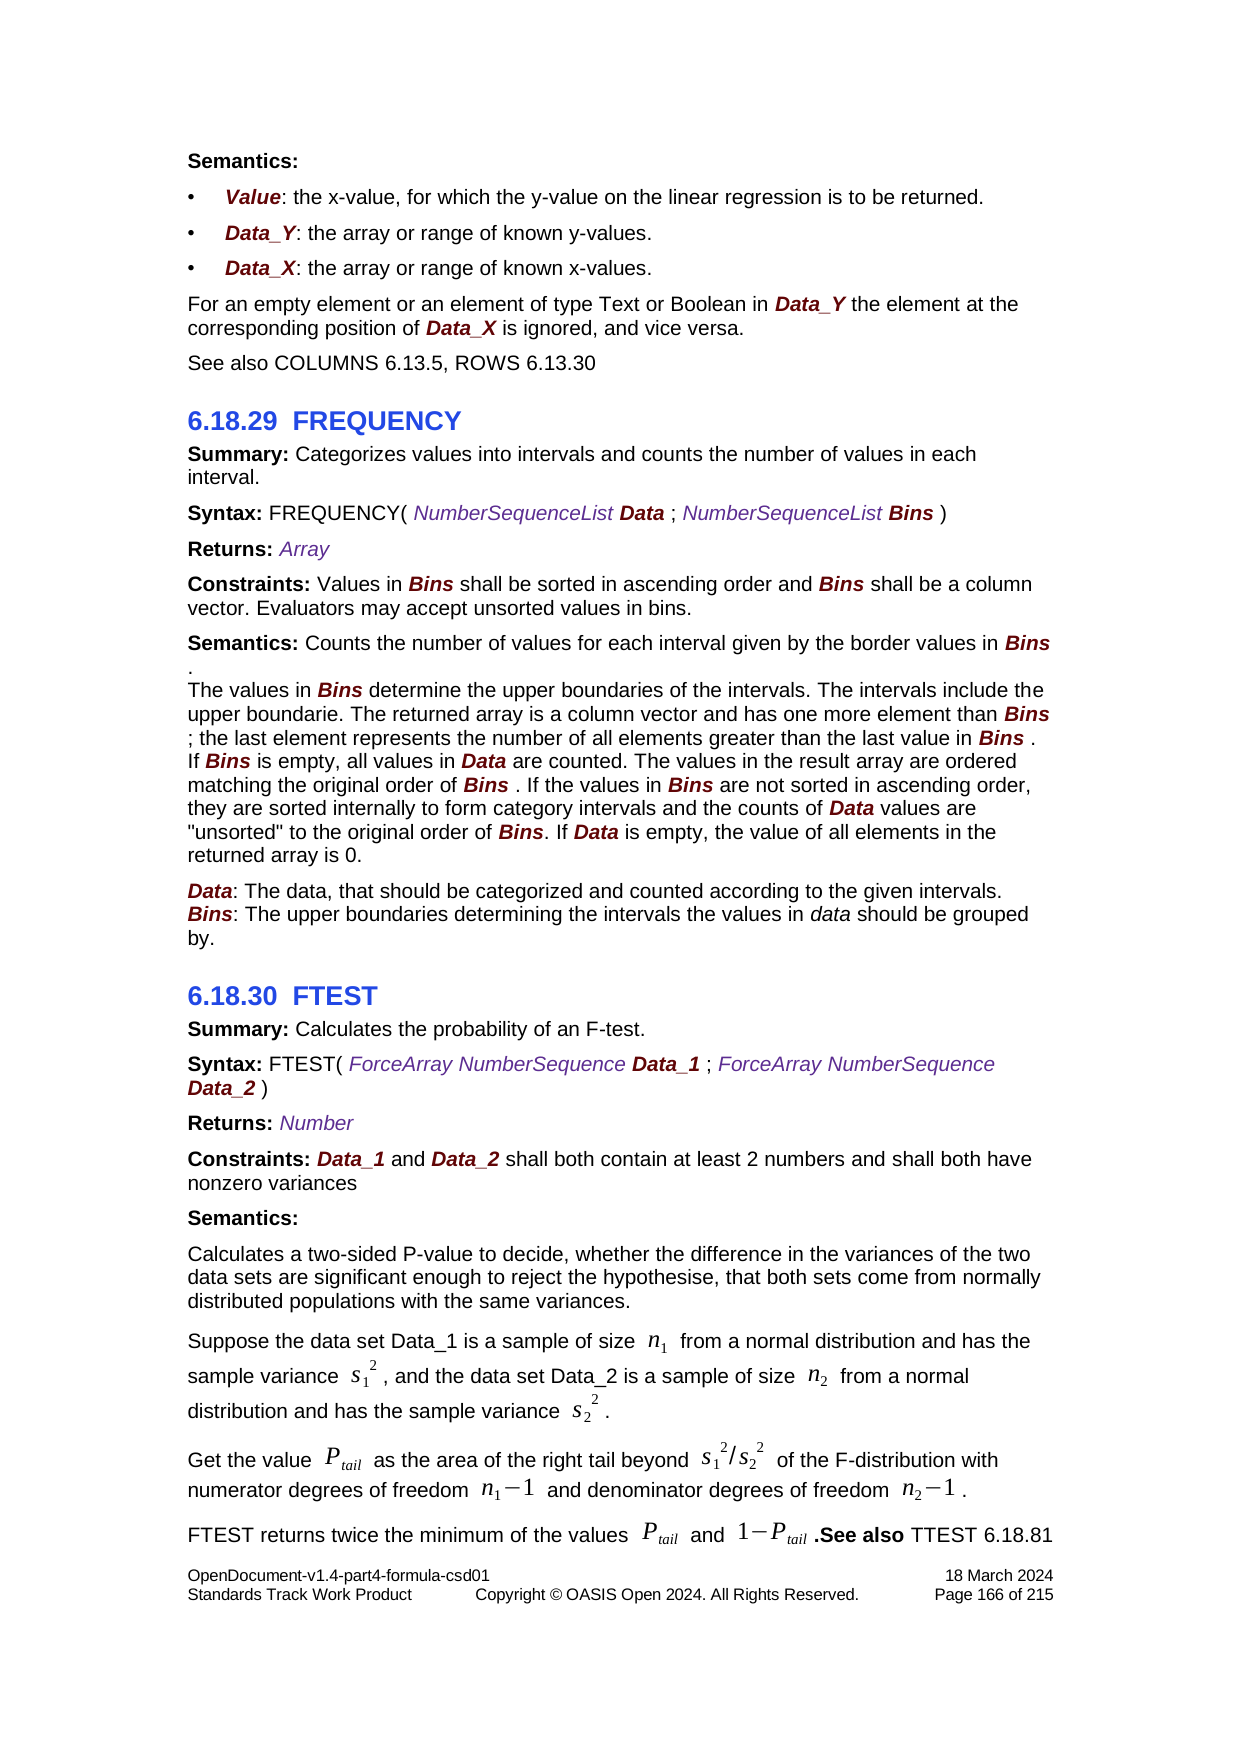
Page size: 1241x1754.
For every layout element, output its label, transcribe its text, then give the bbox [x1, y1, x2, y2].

text For an empty element or an element of type Text or Boolean in Data_Y the element at the corresponding position of Data_X is ignored, and vice versa. [187, 292, 1053, 339]
text See also COLUMNS 6.13.5, ROWS 6.13.30 [187, 352, 1053, 375]
list Value: the x-value, for which the y-value on the linear regression is to be returned. [187, 186, 1053, 209]
text Suppose the data set Data_1 is a sample of size from a normal distribution and has the sample variance , and the data set Data_2 is a sample of size from a normal distribution and has the sample variance . [187, 1325, 1053, 1426]
list Data_Y: the array or range of known y-values. [187, 221, 1053, 245]
text Syntax: FTEST( ForceArray NumberSequence Data_1 ; ForceArray NumberSequence Data_2 ) [187, 1053, 1053, 1100]
text Semantics: [187, 150, 1053, 173]
text Calculates a two-sided P-value to decide, whether the difference in the variances of the two data sets are significant enough to reject the hypothesise, that both sets come from normally distributed populations with the same variances. [187, 1242, 1053, 1313]
text FTEST returns twice the minimum of the values and .See also TTEST 6.18.81 [187, 1517, 1053, 1548]
text Syntax: FREQUENCY( NumberSequenceList Data ; NumberSequenceList Bins ) [187, 501, 1053, 525]
text Returns: Number [187, 1112, 1053, 1135]
text Constraints: Data_1 and Data_2 shall both contain at least 2 numbers and shall both have nonzero variances [187, 1147, 1053, 1194]
list Data_X: the array or range of known x-values. [187, 257, 1053, 280]
text Returns: Array [187, 537, 1053, 561]
text Semantics: Counts the number of values for each interval given by the border values in Bins . The values in Bins determine the upper boundaries of the intervals. The intervals include the upper boundarie. The returned array is a column vector and has one more element than Bins ; the last element represents the number of all elements greater than the last value in Bins . If Bins is empty, all values in Data are counted. The values in the result array are ordered matching the original order of Bins . If the values in Bins are not sorted in ascending order, they are sorted internally to form category intervals and the counts of Data values are "unsorted" to the original order of Bins. If Data is empty, the value of all elements in the returned array is 0. [187, 632, 1053, 867]
text Data: The data, that should be categorized and counted according to the given intervals. Bins: The upper boundaries determining the intervals the values in data should be grouped by. [187, 879, 1053, 950]
text Semantics: [187, 1207, 1053, 1230]
subtitle FTEST [187, 981, 1053, 1011]
subtitle FREQUENCY [187, 406, 1053, 436]
text Get the value as the area of the right tail beyond of the F‑distribution with numerator degrees of freedom and denominator degrees of freedom . [187, 1438, 1053, 1505]
text Constraints: Values in Bins shall be sorted in ascending order and Bins shall be a column vector. Evaluators may accept unsorted values in bins. [187, 573, 1053, 620]
text Summary: Categorizes values into intervals and counts the number of values in each interval. [187, 442, 1053, 489]
text Summary: Calculates the probability of an F-test. [187, 1017, 1053, 1041]
